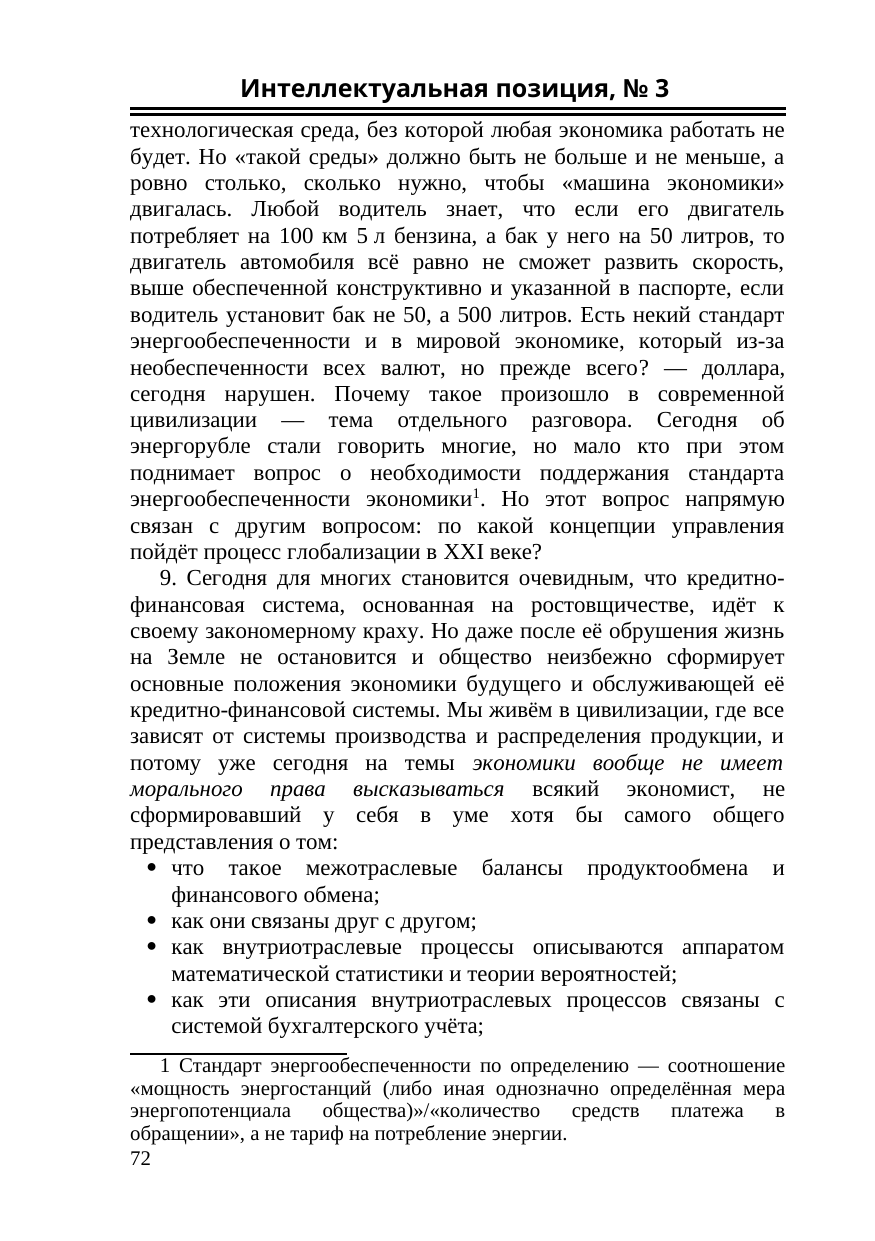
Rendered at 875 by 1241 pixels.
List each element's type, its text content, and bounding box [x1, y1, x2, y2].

text 9. Сегодня для многих становится очевидным, что кредитно-финансовая система, основанная на ростовщичестве, идёт к своему закономерному краху. Но даже после её обрушения жизнь на Земле не остановится и общество неизбежно сформирует основные положения экономики будущего и обслуживающей её кредитно-финансовой системы. Мы живём в цивилизации, где все зависят от системы производства и распределения продукции, и потому уже сегодня на темы экономики вообще не имеет морального права высказываться всякий экономист, не сформировавший у себя в уме хотя бы самого общего представления о том: [130, 564, 786, 854]
text технологическая среда, без которой любая экономика работать не будет. Но «такой среды» должно быть не больше и не меньше, а ровно столько, сколько нужно, чтобы «машина экономики» двигалась. Любой водитель знает, что если его двигатель потребляет на 100 км 5 л бензина, а бак у него на 50 литров, то двигатель автомобиля всё равно не сможет развить скорость, выше обеспеченной конструктивно и указанной в паспорте, если водитель установит бак не 50, а 500 литров. Есть некий стандарт энергообеспеченности и в мировой экономике, который из-за необеспеченности всех валют, но прежде всего? — доллара, сегодня нарушен. Почему такое произошло в современной цивилизации — тема отдельного разговора. Сегодня об энергорубле стали говорить многие, но мало кто при этом поднимает вопрос о необходимости поддержания стандарта энергообеспеченности экономики. Но этот вопрос напрямую связан с другим вопросом: по какой концепции управления пойдёт процесс глобализации в XXI веке? [130, 116, 786, 564]
list как внутриотраслевые процессы описываются аппаратом математической статистики и теории вероятностей; [148, 933, 786, 986]
list что такое межотраслевые балансы продуктообмена и финансового обмена; [148, 854, 786, 907]
list как эти описания внутриотраслевых процессов связаны с системой бухгалтерского учёта; [148, 986, 786, 1039]
text Стандарт энергообеспеченности по определению — соотношение «мощность энергостанций (либо иная однозначно определённая мера энергопотенциала общества)»/«количество средств платежа в обращении», а не тариф на потребление энергии. [130, 1054, 786, 1145]
list как они связаны друг с другом; [148, 907, 786, 933]
